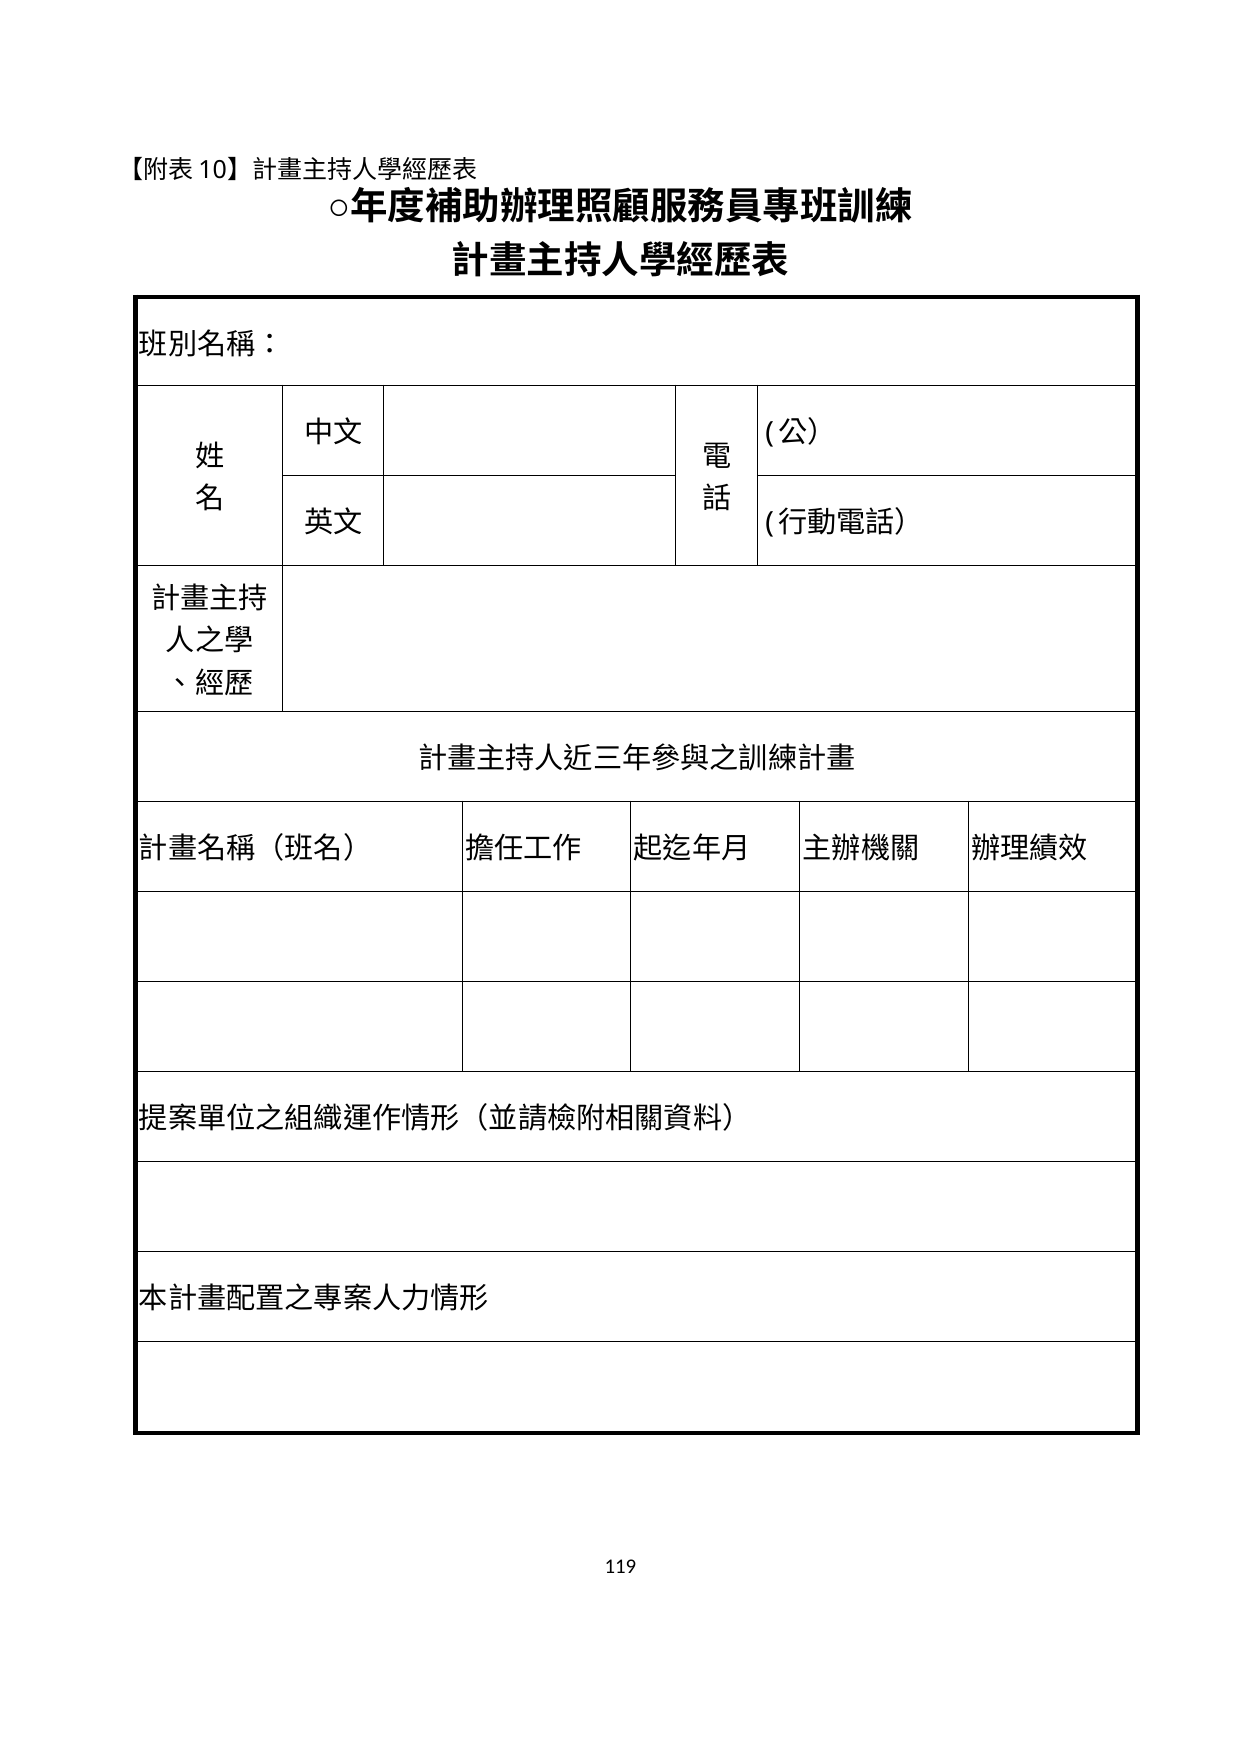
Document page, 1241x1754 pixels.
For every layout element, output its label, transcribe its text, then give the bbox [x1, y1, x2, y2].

table_cell [463, 892, 630, 981]
table_header 班別名稱： [138, 299, 1135, 384]
text 計畫主持人學經歷表 [118, 240, 1122, 282]
table_cell 辦理績效 [969, 802, 1135, 891]
table_cell [800, 982, 968, 1071]
table_cell [969, 982, 1135, 1071]
table_cell [384, 476, 675, 564]
table_cell 本計畫配置之專案人力情形 [138, 1252, 1135, 1341]
table_cell 姓 名 [138, 386, 282, 564]
subtitle 【附表10】計畫主持人學經歷表 [118, 150, 1122, 186]
table_cell [800, 892, 968, 981]
table_cell 擔任工作 [463, 802, 630, 891]
table_cell [631, 892, 799, 981]
table_cell 中文 [283, 386, 383, 474]
table_cell [138, 982, 462, 1071]
table_cell [463, 982, 630, 1071]
table_cell [138, 892, 462, 981]
table_cell (行動電話） [758, 476, 1135, 564]
text ○年度補助辦理照顧服務員專班訓練 [118, 186, 1122, 228]
table_cell [138, 1162, 1135, 1251]
table_cell 計畫主持人之學 、經歷 [138, 566, 282, 711]
table_cell 計畫主持人近三年參與之訓練計畫 [138, 712, 1135, 801]
table_cell 提案單位之組織運作情形（並請檢附相關資料） [138, 1072, 1135, 1161]
table_cell 主辦機關 [800, 802, 968, 891]
table_cell [384, 386, 675, 474]
table_cell [969, 892, 1135, 981]
table_cell 電 話 [676, 386, 757, 564]
table_cell [283, 566, 1135, 711]
table_cell 英文 [283, 476, 383, 564]
table_cell (公） [758, 386, 1135, 474]
table_cell 計畫名稱（班名） [138, 802, 462, 891]
table_cell [138, 1342, 1135, 1431]
table_cell 起迄年月 [631, 802, 799, 891]
table_cell [631, 982, 799, 1071]
